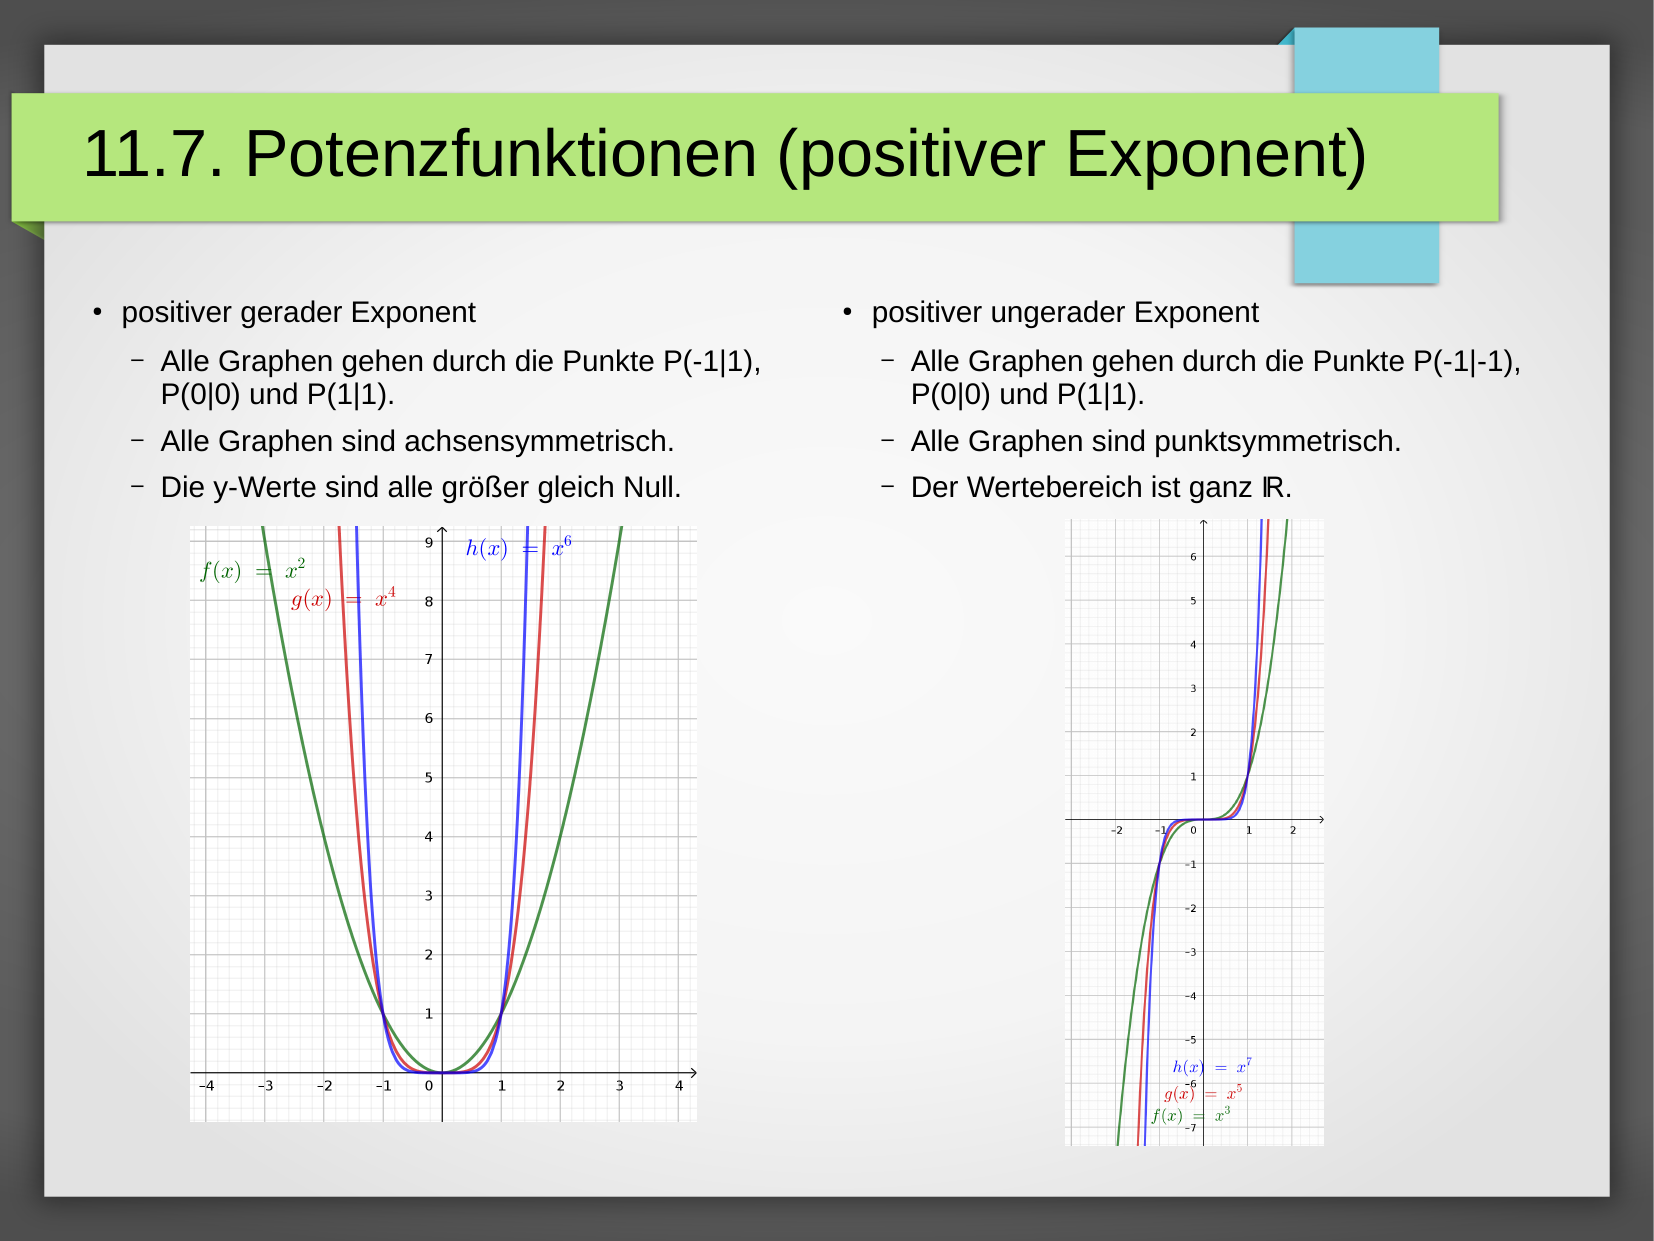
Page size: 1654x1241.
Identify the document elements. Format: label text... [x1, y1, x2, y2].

title 11.7. Potenzfunktionen (positiver Exponent) [82, 78, 1512, 229]
picture [0, 0, 1654, 1241]
list positiver gerader Exponent Alle Graphen gehen durch die Punkte P(-1|1), P(0|0) und P(1|1). Alle Graphen sind achsensymmetrisch. Die y-Werte sind alle größer gleich Null. [82, 295, 809, 508]
list positiver ungerader Exponent Alle Graphen gehen durch die Punkte P(-1|-1), P(0|0) und P(1|1). Alle Graphen sind punktsymmetrisch. Der Wertebereich ist ganz ℝ. [832, 295, 1560, 508]
